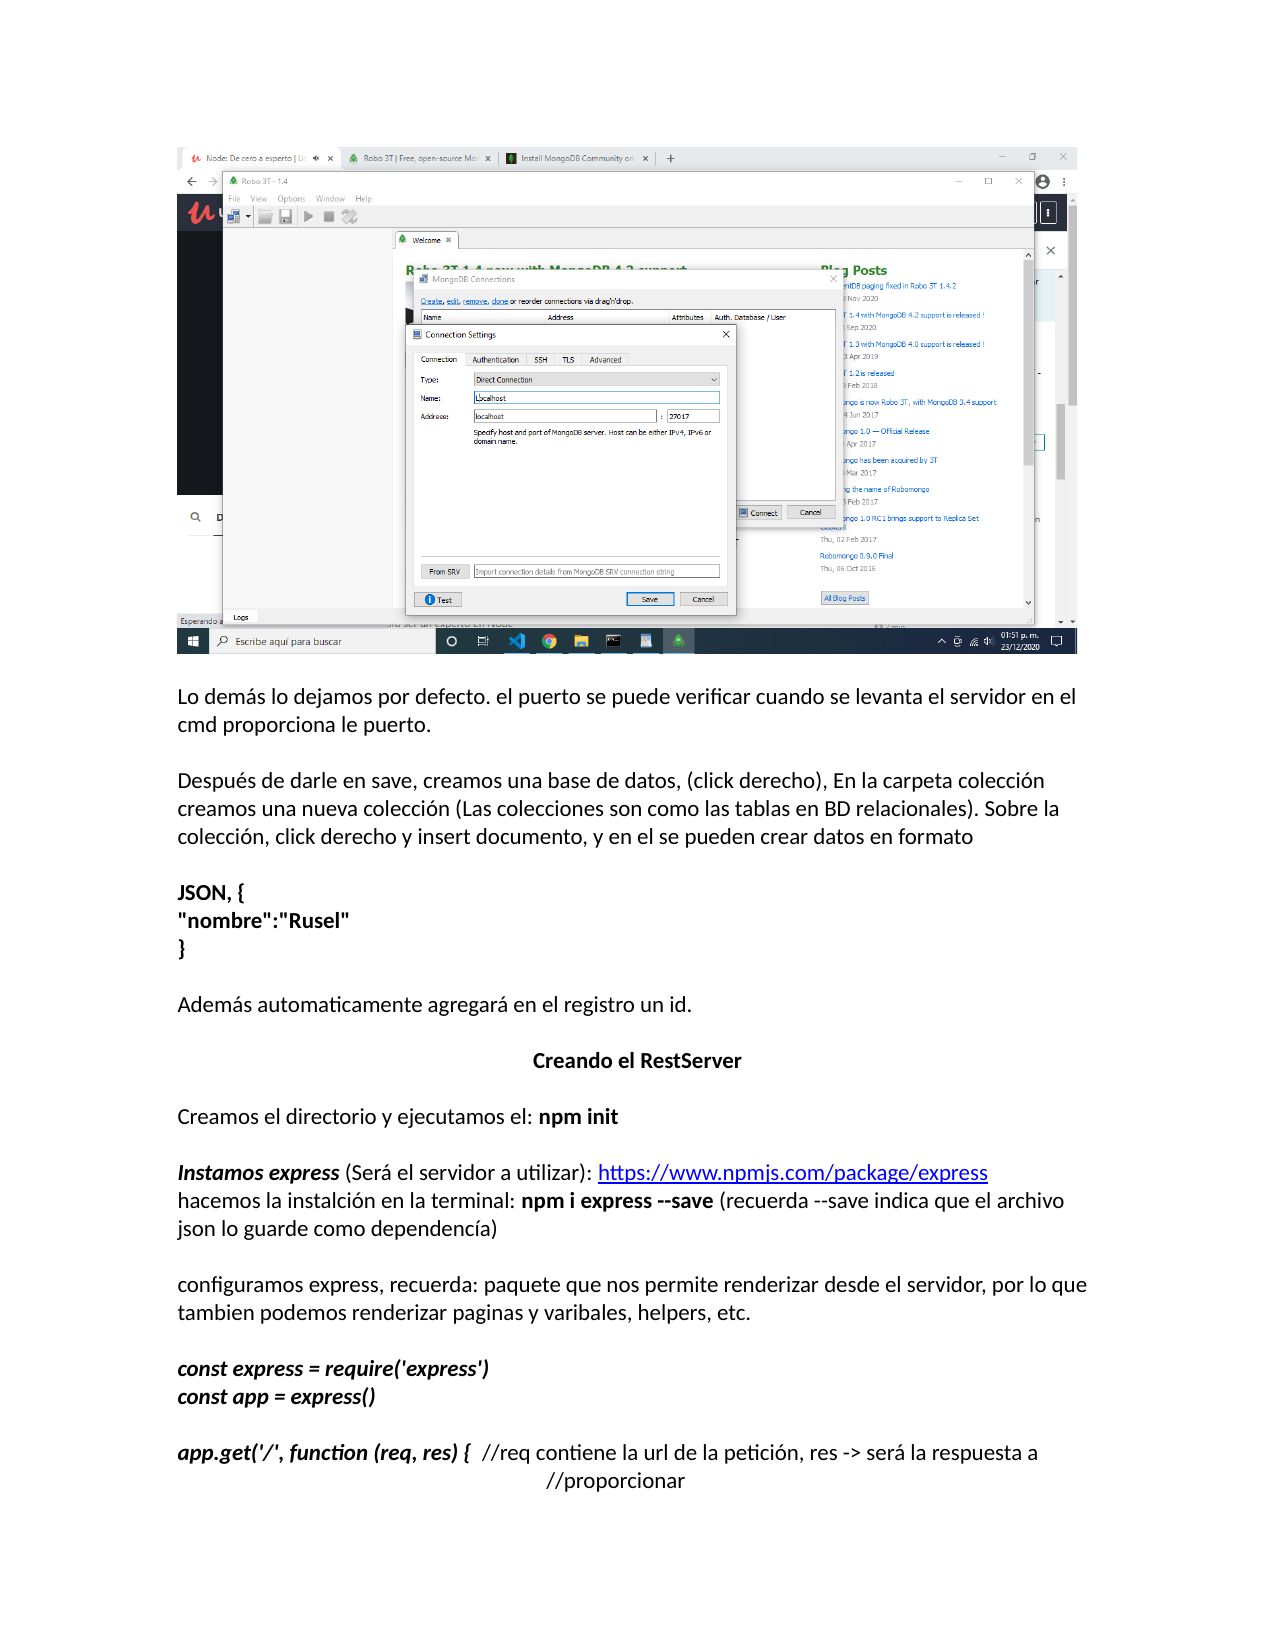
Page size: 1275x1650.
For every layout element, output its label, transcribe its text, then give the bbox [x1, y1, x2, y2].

text Creando el RestServer [177, 1046, 1098, 1074]
text Después de darle en save, creamos una base de datos, (click derecho), En la carpeta colección creamos una nueva colección (Las colecciones son como las tablas en BD relacionales). Sobre la colección, click derecho y insert documento, y en el se pueden crear datos en formato [177, 766, 1098, 850]
text "nombre":"Rusel" [177, 906, 1098, 934]
text Instamos express (Será el servidor a utilizar): https://www.npmjs.com/package/express [177, 1158, 1098, 1186]
text configuramos express, recuerda: paquete que nos permite renderizar desde el servidor, por lo que tambien podemos renderizar paginas y varibales, helpers, etc. [177, 1270, 1098, 1326]
text Creamos el directorio y ejecutamos el: npm init [177, 1102, 1098, 1130]
text const app = express() [177, 1382, 1098, 1410]
text hacemos la instalción en la terminal: npm i express --save (recuerda --save indica que el archivo json lo guarde como dependencía) [177, 1186, 1098, 1242]
text Además automaticamente agregará en el registro un id. [177, 990, 1098, 1018]
text } [177, 934, 1098, 962]
text Lo demás lo dejamos por defecto. el puerto se puede verificar cuando se levanta el servidor en el cmd proporciona le puerto. [177, 682, 1098, 738]
text JSON, { [177, 878, 1098, 906]
text const express = require('express') [177, 1354, 1098, 1382]
text app.get('/', function (req, res) { //req contiene la url de la petición, res -> será la respuesta a //proporcionar [177, 1438, 1098, 1494]
